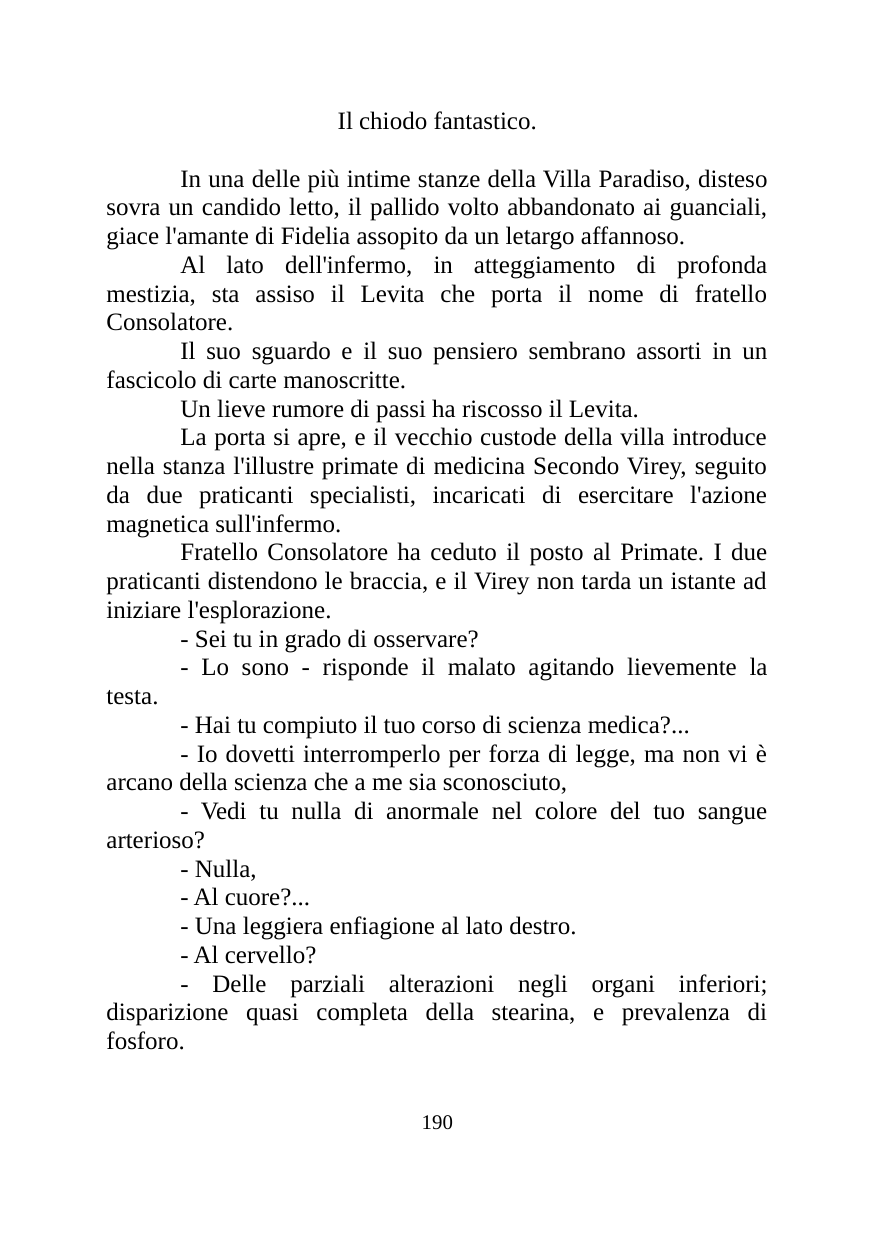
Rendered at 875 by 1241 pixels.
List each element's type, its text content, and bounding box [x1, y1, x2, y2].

text - Nulla, [106, 854, 768, 882]
text - Io dovetti interromperlo per forza di legge, ma non vi è arcano della scienza che a me sia sconosciuto, [106, 739, 768, 796]
text - Hai tu compiuto il tuo corso di scienza medica?... [106, 710, 768, 739]
text Il suo sguardo e il suo pensiero sembrano assorti in un fascicolo di carte manoscritte. [106, 336, 768, 394]
text Fratello Consolatore ha ceduto il posto al Primate. I due praticanti distendono le braccia, e il Virey non tarda un istante ad iniziare l'esplorazione. [106, 537, 768, 624]
text Al lato dell'infermo, in atteggiamento di profonda mestizia, sta assiso il Levita che porta il nome di fratello Consolatore. [106, 250, 768, 336]
text - Delle parziali alterazioni negli organi inferiori; disparizione quasi completa della stearina, e prevalenza di fosforo. [106, 969, 768, 1055]
text - Lo sono - risponde il malato agitando lievemente la testa. [106, 652, 768, 710]
text Un lieve rumore di passi ha riscosso il Levita. [106, 394, 768, 422]
text - Sei tu in grado di osservare? [106, 624, 768, 652]
text In una delle più intime stanze della Villa Paradiso, disteso sovra un candido letto, il pallido volto abbandonato ai guanciali, giace l'amante di Fidelia assopito da un letargo affannoso. [106, 164, 768, 250]
text - Al cervello? [106, 940, 768, 969]
text La porta si apre, e il vecchio custode della villa introduce nella stanza l'illustre primate di medicina Secondo Virey, seguito da due praticanti specialisti, incaricati di esercitare l'azione magnetica sull'infermo. [106, 422, 768, 537]
text Il chiodo fantastico. [106, 106, 768, 135]
text - Al cuore?... [106, 882, 768, 911]
text - Una leggiera enfiagione al lato destro. [106, 911, 768, 940]
text - Vedi tu nulla di anormale nel colore del tuo sangue arterioso? [106, 796, 768, 854]
